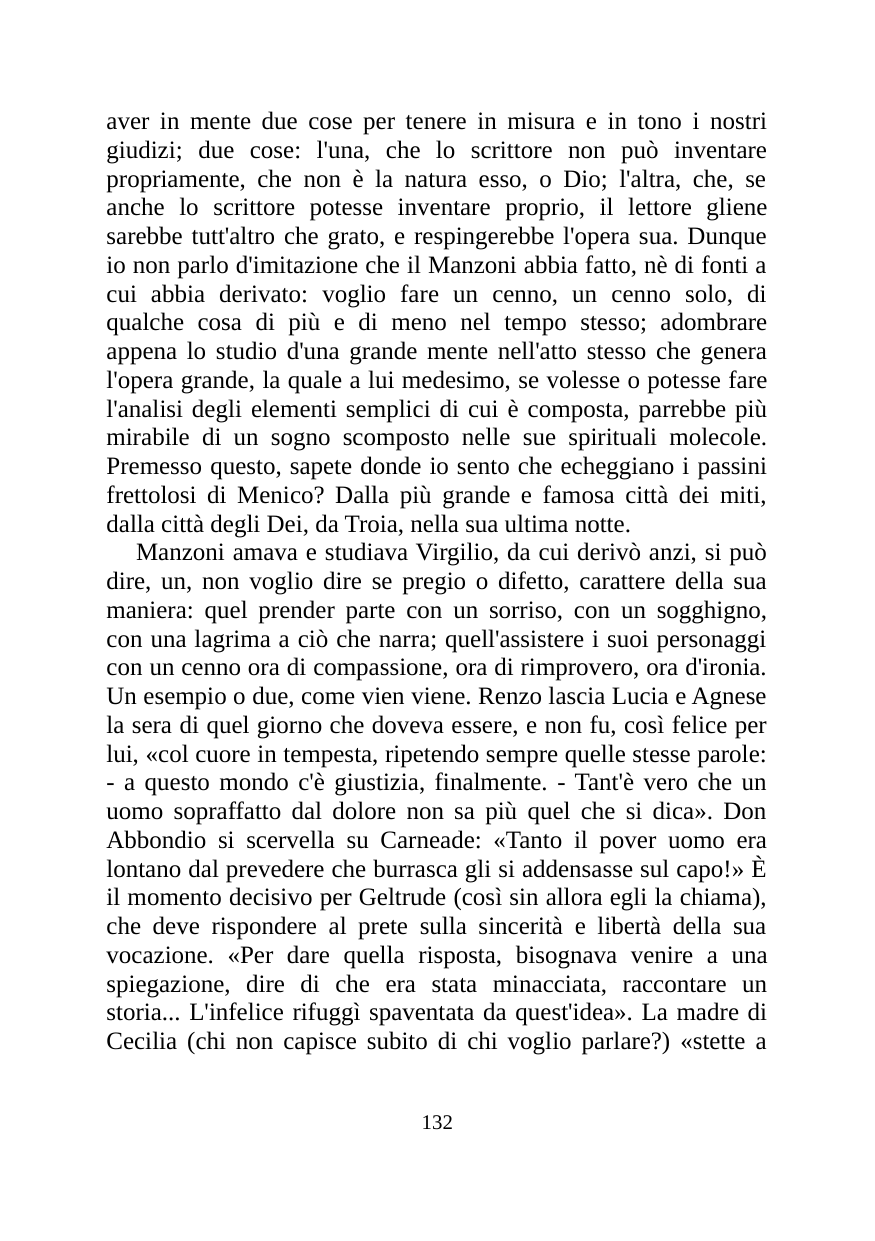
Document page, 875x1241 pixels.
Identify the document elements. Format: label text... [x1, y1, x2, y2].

text aver in mente due cose per tenere in misura e in tono i nostri giudizi; due cose: l'una, che lo scrittore non può inventare propriamente, che non è la natura esso, o Dio; l'altra, che, se anche lo scrittore potesse inventare proprio, il lettore gliene sarebbe tutt'altro che grato, e respingerebbe l'opera sua. Dunque io non parlo d'imitazione che il Manzoni abbia fatto, nè di fonti a cui abbia derivato: voglio fare un cenno, un cenno solo, di qualche cosa di più e di meno nel tempo stesso; adombrare appena lo studio d'una grande mente nell'atto stesso che genera l'opera grande, la quale a lui medesimo, se volesse o potesse fare l'analisi degli elementi semplici di cui è composta, parrebbe più mirabile di un sogno scomposto nelle sue spirituali molecole. Premesso questo, sapete donde io sento che echeggiano i passini frettolosi di Menico? Dalla più grande e famosa città dei miti, dalla città degli Dei, da Troia, nella sua ultima notte. [106, 106, 768, 537]
text Manzoni amava e studiava Virgilio, da cui derivò anzi, si può dire, un, non voglio dire se pregio o difetto, carattere della sua maniera: quel prender parte con un sorriso, con un sogghigno, con una lagrima a ciò che narra; quell'assistere i suoi personaggi con un cenno ora di compassione, ora di rimprovero, ora d'ironia. Un esempio o due, come vien viene. Renzo lascia Lucia e Agnese la sera di quel giorno che doveva essere, e non fu, così felice per lui, «col cuore in tempesta, ripetendo sempre quelle stesse parole: - a questo mondo c'è giustizia, finalmente. - Tant'è vero che un uomo sopraffatto dal dolore non sa più quel che si dica». Don Abbondio si scervella su Carneade: «Tanto il pover uomo era lontano dal prevedere che burrasca gli si addensasse sul capo!» È il momento decisivo per Geltrude (così sin allora egli la chiama), che deve rispondere al prete sulla sincerità e libertà della sua vocazione. «Per dare quella risposta, bisognava venire a una spiegazione, dire di che era stata minacciata, raccontare un storia... L'infelice rifuggì spaventata da quest'idea». La madre di Cecilia (chi non capisce subito di chi voglio parlare?) «stette a [106, 537, 768, 1055]
